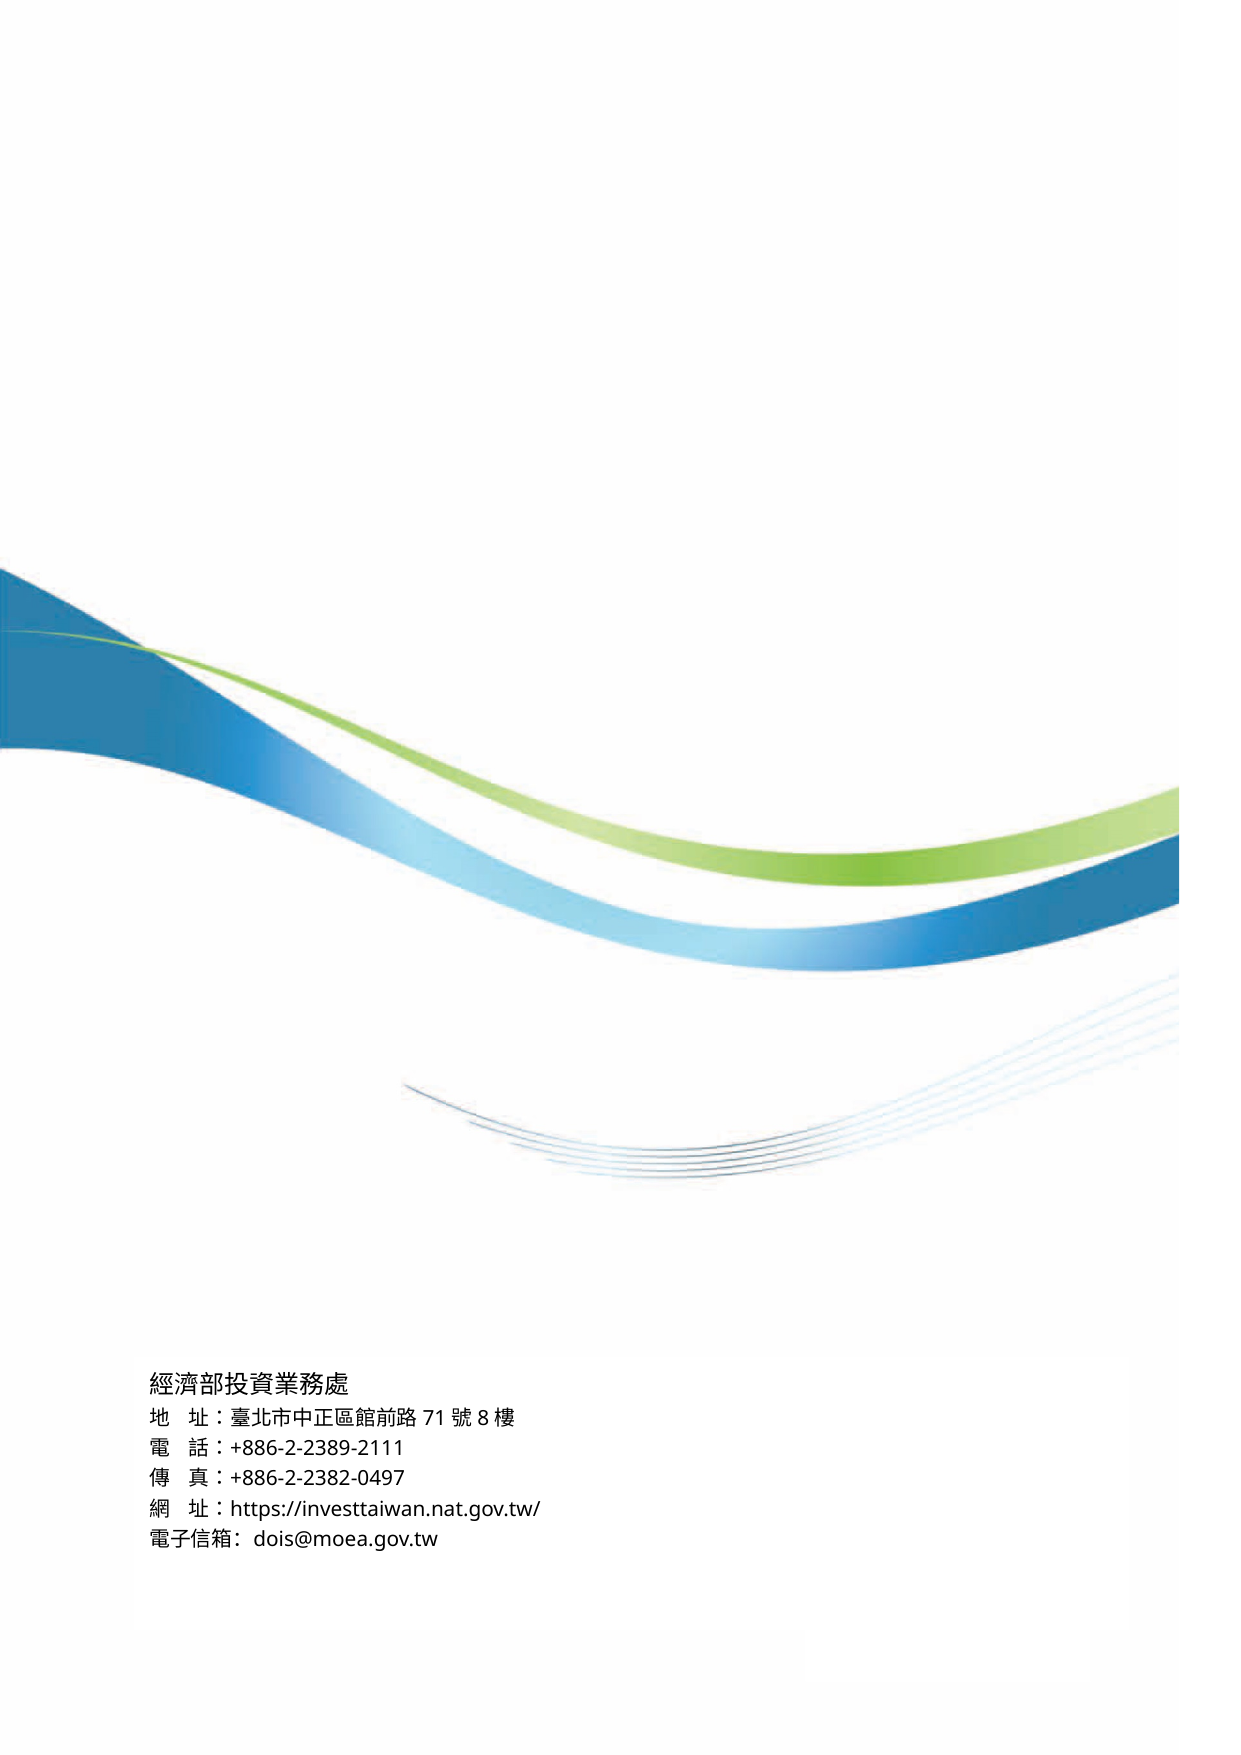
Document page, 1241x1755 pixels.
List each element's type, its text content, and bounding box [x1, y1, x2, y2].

text 網 址：https://investtaiwan.nat.gov.tw/ [149, 1492, 1114, 1522]
text 經濟部投資業務處 [149, 1364, 1114, 1401]
text 地 址：臺北市中正區館前路 71 號 8 樓 [149, 1401, 1114, 1431]
text 傳 真：+886-2-2382-0497 [149, 1461, 1114, 1492]
text 電 話：+886-2-2389-2111 [149, 1431, 1114, 1461]
picture [0, 0, 1180, 1755]
text 電子信箱：dois@moea.gov.tw [149, 1522, 1114, 1552]
